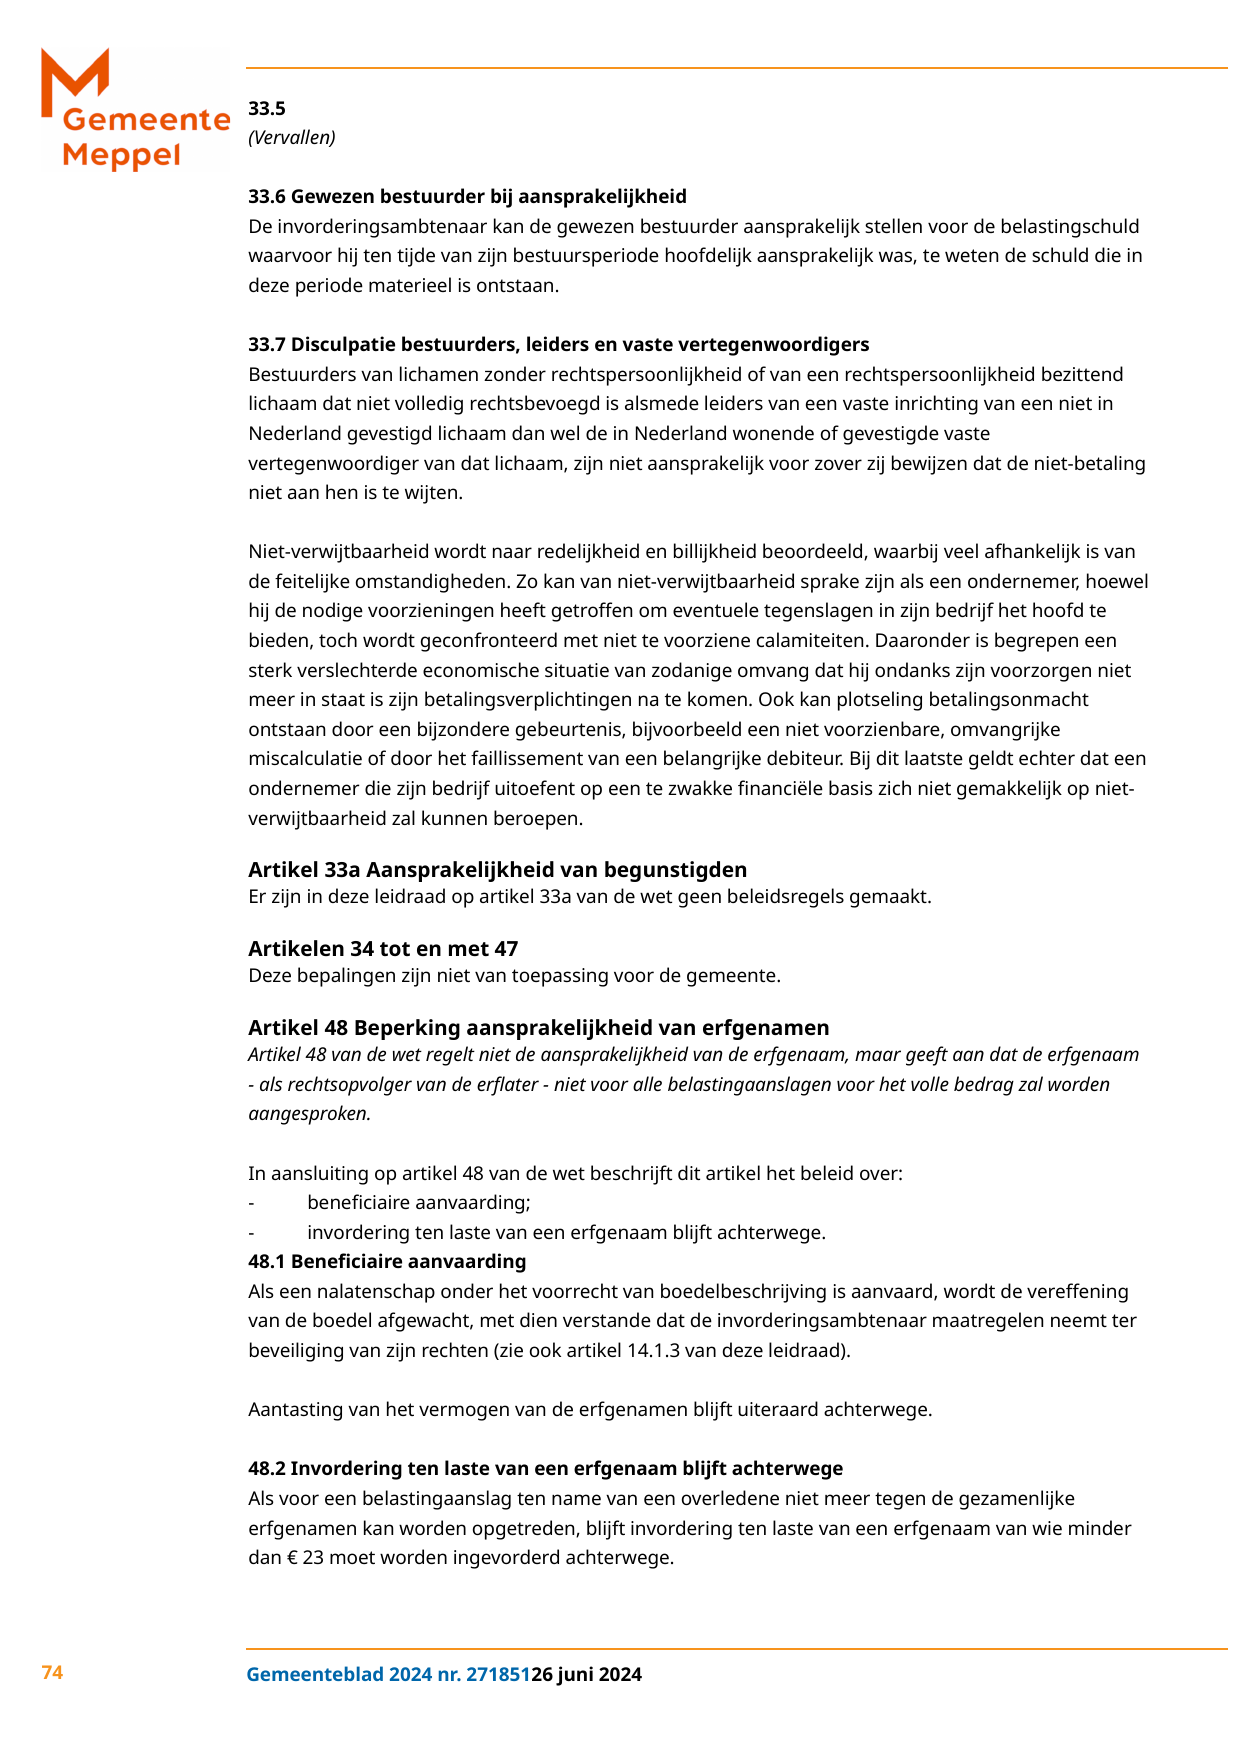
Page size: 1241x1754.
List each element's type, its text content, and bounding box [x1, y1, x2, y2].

list beneficiaire aanvaarding; [248, 1189, 1152, 1215]
text Artikelen 34 tot en met 47 [248, 934, 1152, 962]
text 33.6 Gewezen bestuurder bij aansprakelijkheid [248, 183, 1152, 209]
text 48.2 Invordering ten laste van een erfgenaam blijft achterwege [248, 1456, 1152, 1481]
text Artikel 48 van de wet regelt niet de aansprakelijkheid van de erfgenaam, maar geeft aan dat de erfgenaam - als rechtsopvolger van de erflater - niet voor alle belastingaanslagen voor het volle bedrag zal worden aangesproken. [248, 1041, 1152, 1126]
text Deze bepalingen zijn niet van toepassing voor de gemeente. [248, 962, 1152, 988]
text Als een nalatenschap onder het voorrecht van boedelbeschrijving is aanvaard, wordt de vereffening van de boedel afgewacht, met dien verstande dat de invorderingsambtenaar maatregelen neemt ter beveiliging van zijn rechten (zie ook artikel 14.1.3 van deze leidraad). [248, 1278, 1152, 1363]
text Artikel 33a Aansprakelijkheid van begunstigden [248, 855, 1152, 884]
text Aantasting van het vermogen van de erfgenamen blijft uiteraard achterwege. [248, 1396, 1152, 1422]
text 33.7 Disculpatie bestuurders, leiders en vaste vertegenwoordigers [248, 331, 1152, 357]
text Niet-verwijtbaarheid wordt naar redelijkheid en billijkheid beoordeeld, waarbij veel afhankelijk is van de feitelijke omstandigheden. Zo kan van niet-verwijtbaarheid sprake zijn als een ondernemer, hoewel hij de nodige voorzieningen heeft getroffen om eventuele tegenslagen in zijn bedrijf het hoofd te bieden, toch wordt geconfronteerd met niet te voorziene calamiteiten. Daaronder is begrepen een sterk verslechterde economische situatie van zodanige omvang dat hij ondanks zijn voorzorgen niet meer in staat is zijn betalingsverplichtingen na te komen. Ook kan plotseling betalingsonmacht ontstaan door een bijzondere gebeurtenis, bijvoorbeeld een niet voorzienbare, omvangrijke miscalculatie of door het faillissement van een belangrijke debiteur. Bij dit laatste geldt echter dat een ondernemer die zijn bedrijf uitoefent op een te zwakke financiële basis zich niet gemakkelijk op niet-verwijtbaarheid zal kunnen beroepen. [248, 538, 1152, 831]
text Als voor een belastingaanslag ten name van een overledene niet meer tegen de gezamenlijke erfgenamen kan worden opgetreden, blijft invordering ten laste van een erfgenaam van wie minder dan € 23 moet worden ingevorderd achterwege. [248, 1485, 1152, 1570]
text Artikel 48 Beperking aansprakelijkheid van erfgenamen [248, 1013, 1152, 1041]
text In aansluiting op artikel 48 van de wet beschrijft dit artikel het beleid over: [248, 1160, 1152, 1185]
text Er zijn in deze leidraad op artikel 33a van de wet geen beleidsregels gemaakt. [248, 884, 1152, 909]
text (Vervallen) [248, 124, 1152, 150]
text 33.5 [248, 95, 1152, 121]
text 48.1 Beneficiaire aanvaarding [248, 1248, 1152, 1274]
list invordering ten laste van een erfgenaam blijft achterwege. [248, 1219, 1152, 1244]
picture [41, 47, 231, 172]
text Bestuurders van lichamen zonder rechtspersoonlijkheid of van een rechtspersoonlijkheid bezittend lichaam dat niet volledig rechtsbevoegd is alsmede leiders van een vaste inrichting van een niet in Nederland gevestigd lichaam dan wel de in Nederland wonende of gevestigde vaste vertegenwoordiger van dat lichaam, zijn niet aansprakelijk voor zover zij bewijzen dat de niet-betaling niet aan hen is te wijten. [248, 361, 1152, 505]
text De invorderingsambtenaar kan de gewezen bestuurder aansprakelijk stellen voor de belastingschuld waarvoor hij ten tijde van zijn bestuursperiode hoofdelijk aansprakelijk was, te weten de schuld die in deze periode materieel is ontstaan. [248, 213, 1152, 298]
